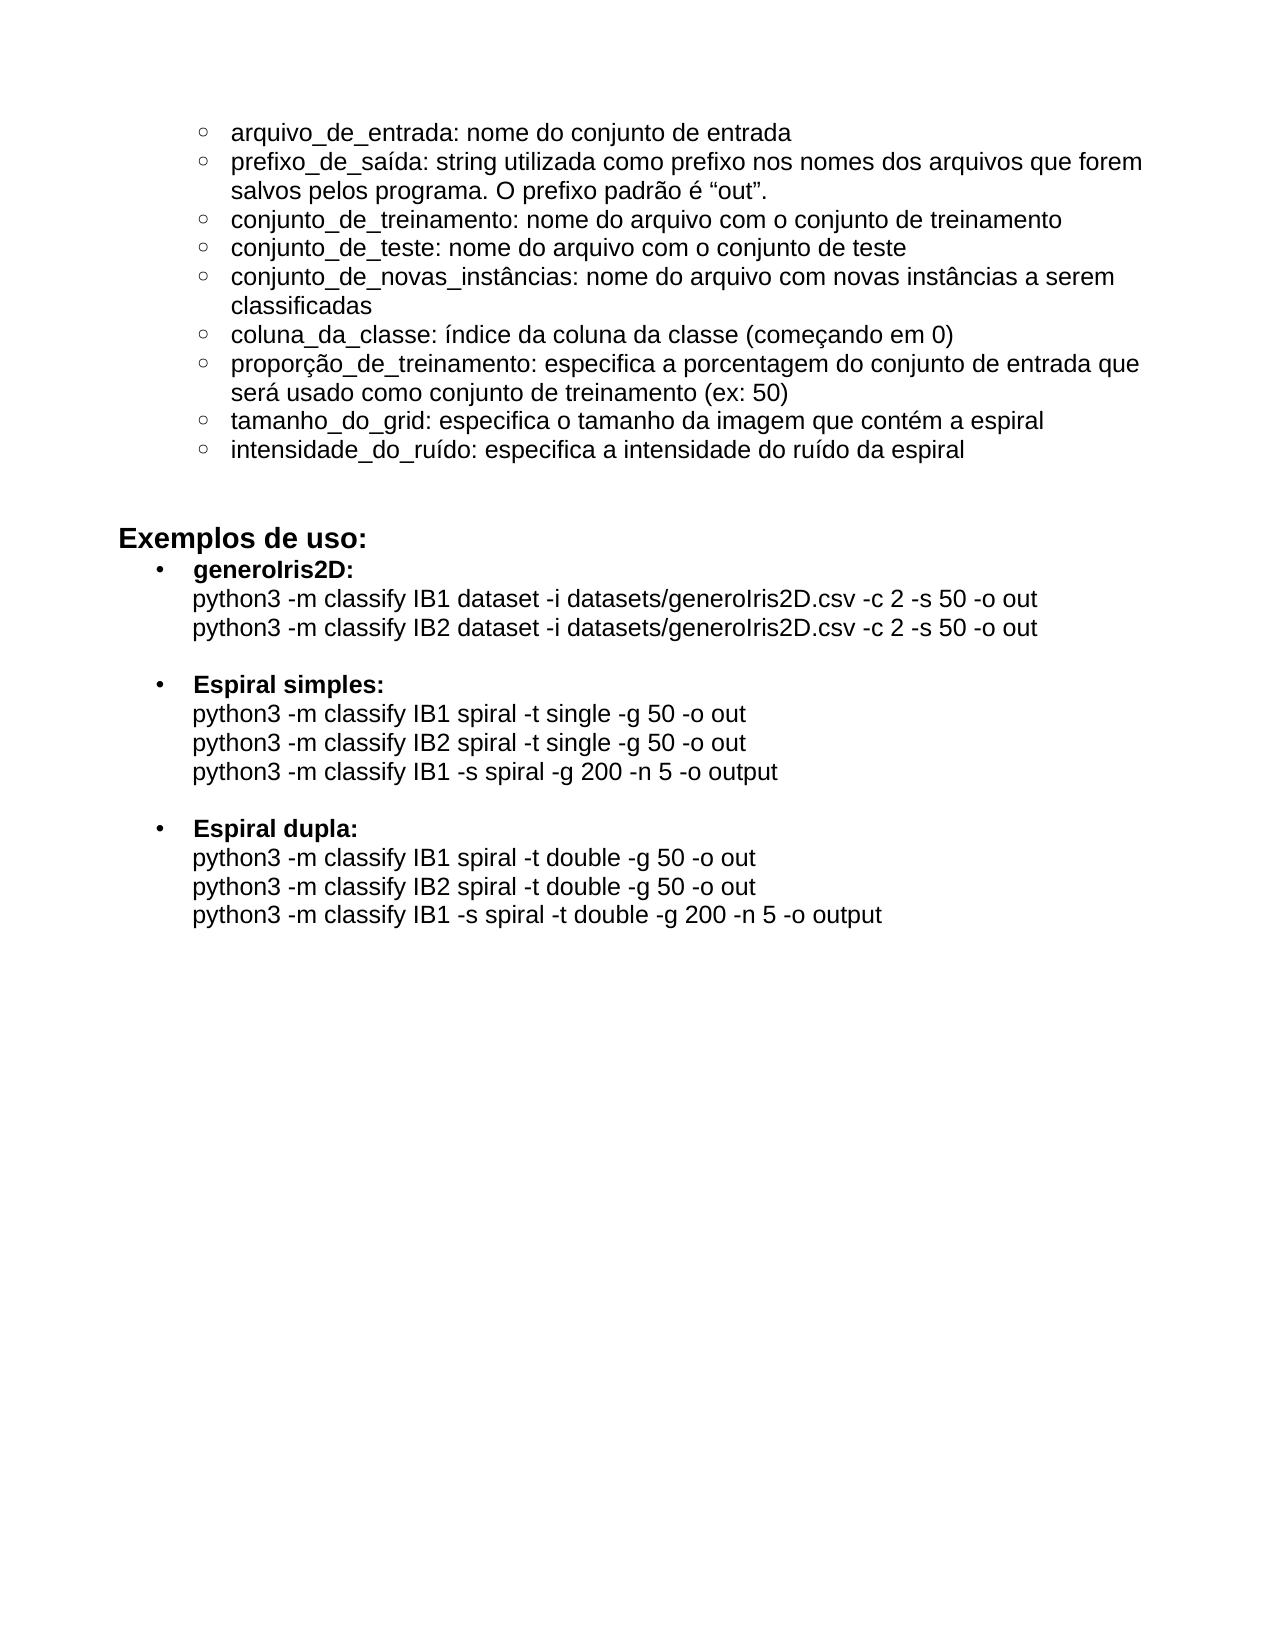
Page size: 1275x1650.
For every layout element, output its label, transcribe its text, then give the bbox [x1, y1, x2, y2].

list Espiral dupla: [156, 814, 1157, 843]
list proporção_de_treinamento: especifica a porcentagem do conjunto de entrada que será usado como conjunto de treinamento (ex: 50) [193, 349, 1157, 406]
text python3 -m classify IB1 spiral -t double -g 50 -o out [118, 843, 1157, 872]
text python3 -m classify IB2 dataset -i datasets/generoIris2D.csv -c 2 -s 50 -o out [118, 613, 1157, 641]
text python3 -m classify IB1 spiral -t single -g 50 -o out [118, 699, 1157, 728]
list conjunto_de_teste: nome do arquivo com o conjunto de teste [193, 233, 1157, 262]
text python3 -m classify IB1 dataset -i datasets/generoIris2D.csv -c 2 -s 50 -o out [118, 584, 1157, 613]
text python3 -m classify IB1 -s spiral -g 200 -n 5 -o output [118, 757, 1157, 785]
list prefixo_de_saída: string utilizada como prefixo nos nomes dos arquivos que forem salvos pelos programa. O prefixo padrão é “out”. [193, 147, 1157, 204]
text python3 -m classify IB2 spiral -t double -g 50 -o out [118, 872, 1157, 900]
text Exemplos de uso: [118, 522, 1157, 555]
text python3 -m classify IB1 -s spiral -t double -g 200 -n 5 -o output [118, 900, 1157, 929]
list tamanho_do_grid: especifica o tamanho da imagem que contém a espiral [193, 406, 1157, 435]
list conjunto_de_treinamento: nome do arquivo com o conjunto de treinamento [193, 204, 1157, 233]
list Espiral simples: [156, 670, 1157, 699]
list generoIris2D: [156, 555, 1157, 584]
list intensidade_do_ruído: especifica a intensidade do ruído da espiral [193, 435, 1157, 464]
list arquivo_de_entrada: nome do conjunto de entrada [193, 118, 1157, 147]
list coluna_da_classe: índice da coluna da classe (começando em 0) [193, 320, 1157, 349]
text python3 -m classify IB2 spiral -t single -g 50 -o out [118, 728, 1157, 757]
list conjunto_de_novas_instâncias: nome do arquivo com novas instâncias a serem classificadas [193, 262, 1157, 320]
